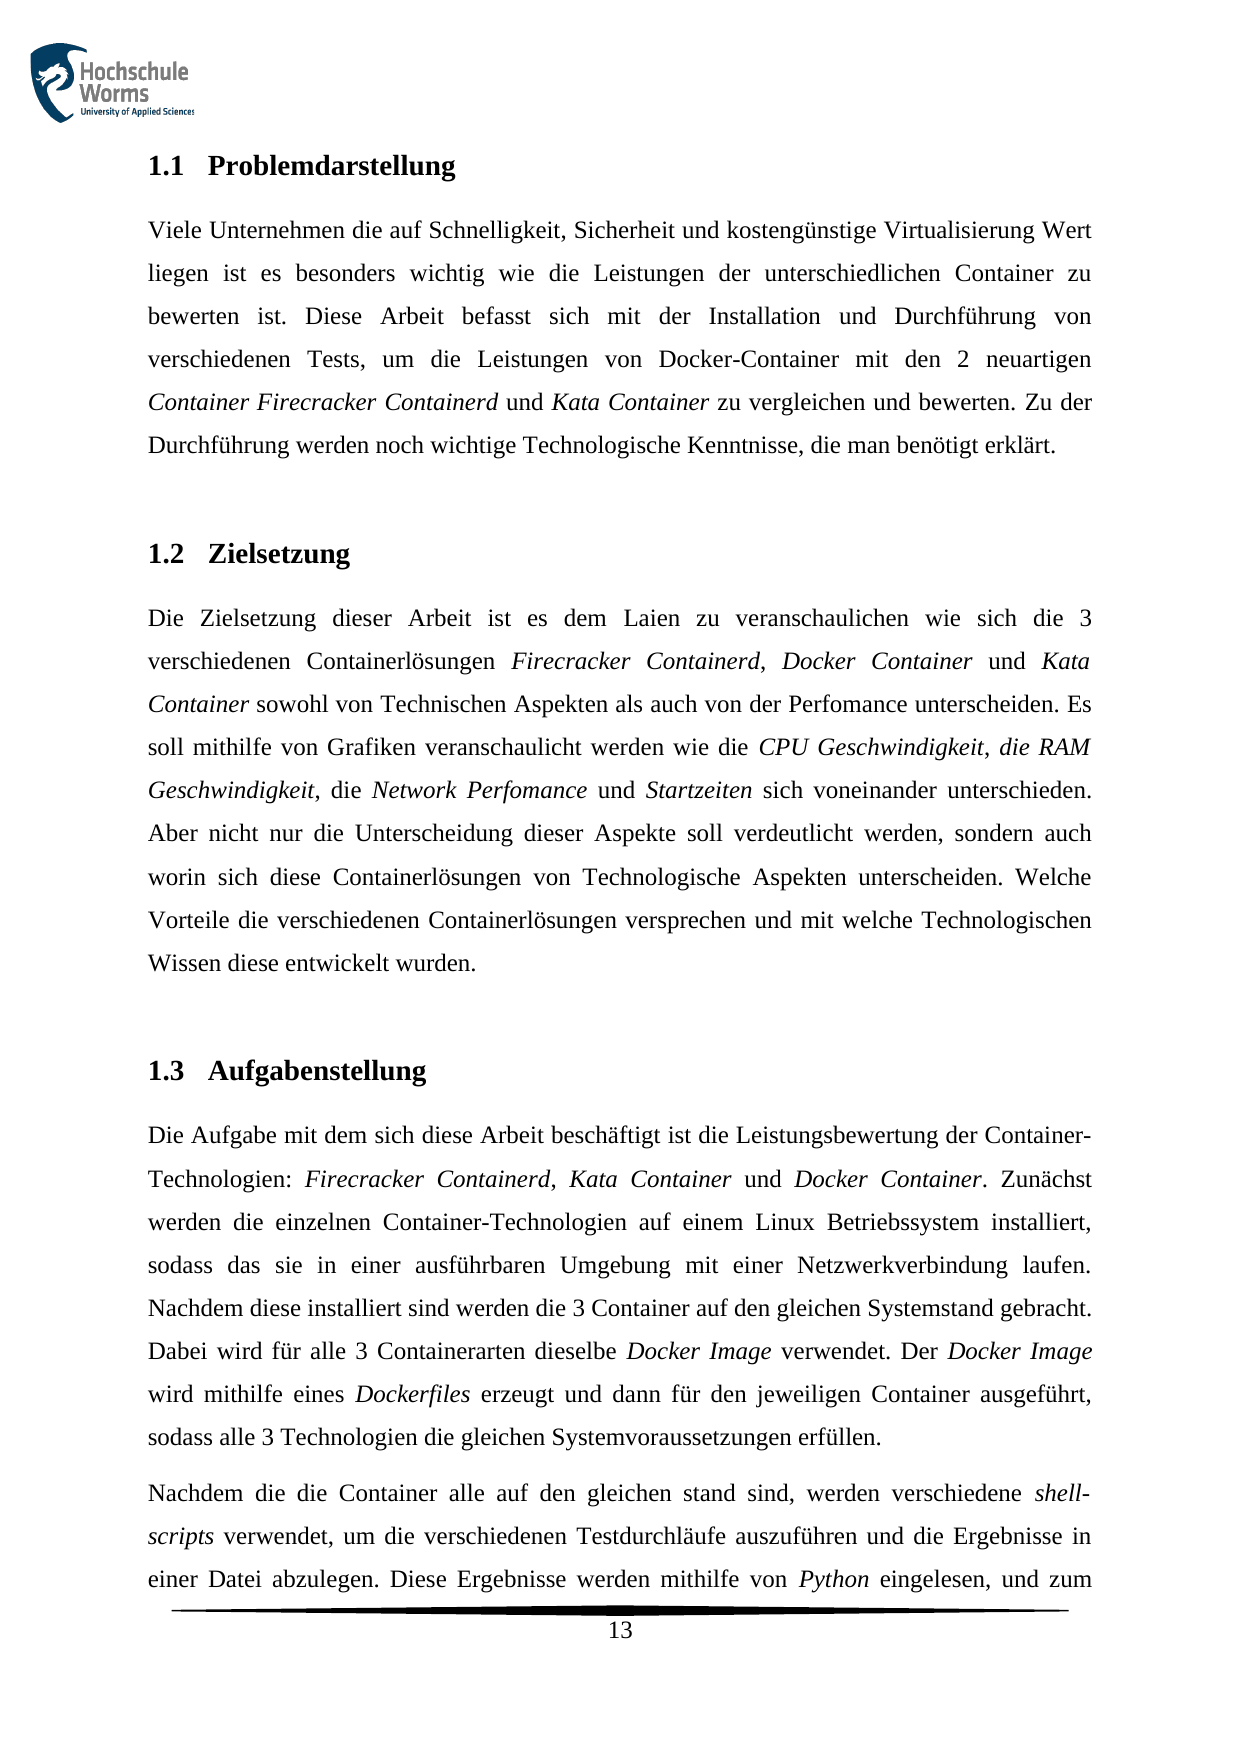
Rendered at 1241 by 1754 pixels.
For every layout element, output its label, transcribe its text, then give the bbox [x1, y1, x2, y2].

subtitle Aufgabenstellung [148, 1053, 1092, 1087]
subtitle Problemdarstellung [148, 148, 1092, 181]
text Die Zielsetzung dieser Arbeit ist es dem Laien zu veranschaulichen wie sich die 3 verschiedenen Containerlösungen Firecracker Containerd, Docker Container und Kata Container sowohl von Technischen Aspekten als auch von der Perfomance unterscheiden. Es soll mithilfe von Grafiken veranschaulicht werden wie die CPU Geschwindigkeit, die RAM Geschwindigkeit, die Network Perfomance und Startzeiten sich voneinander unterschieden. Aber nicht nur die Unterscheidung dieser Aspekte soll verdeutlicht werden, sondern auch worin sich diese Containerlösungen von Technologische Aspekten unterscheiden. Welche Vorteile die verschiedenen Containerlösungen versprechen und mit welche Technologischen Wissen diese entwickelt wurden. [148, 603, 1092, 977]
text Die Aufgabe mit dem sich diese Arbeit beschäftigt ist die Leistungsbewertung der Container-Technologien: Firecracker Containerd, Kata Container und Docker Container. Zunächst werden die einzelnen Container-Technologien auf einem Linux Betriebssystem installiert, sodass das sie in einer ausführbaren Umgebung mit einer Netzwerkverbindung laufen. Nachdem diese installiert sind werden die 3 Container auf den gleichen Systemstand gebracht. Dabei wird für alle 3 Containerarten dieselbe Docker Image verwendet. Der Docker Image wird mithilfe eines Dockerfiles erzeugt und dann für den jeweiligen Container ausgeführt, sodass alle 3 Technologien die gleichen Systemvoraussetzungen erfüllen. [148, 1121, 1092, 1451]
subtitle Zielsetzung [148, 536, 1092, 569]
text Viele Unternehmen die auf Schnelligkeit, Sicherheit und kostengünstige Virtualisierung Wert liegen ist es besonders wichtig wie die Leistungen der unterschiedlichen Container zu bewerten ist. Diese Arbeit befasst sich mit der Installation und Durchführung von verschiedenen Tests, um die Leistungen von Docker-Container mit den 2 neuartigen Container Firecracker Containerd und Kata Container zu vergleichen und bewerten. Zu der Durchführung werden noch wichtige Technologische Kenntnisse, die man benötigt erklärt. [148, 215, 1092, 459]
text Nachdem die die Container alle auf den gleichen stand sind, werden verschiedene shell-scripts verwendet, um die verschiedenen Testdurchläufe auszuführen und die Ergebnisse in einer Datei abzulegen. Diese Ergebnisse werden mithilfe von Python eingelesen, und zum [148, 1478, 1092, 1593]
